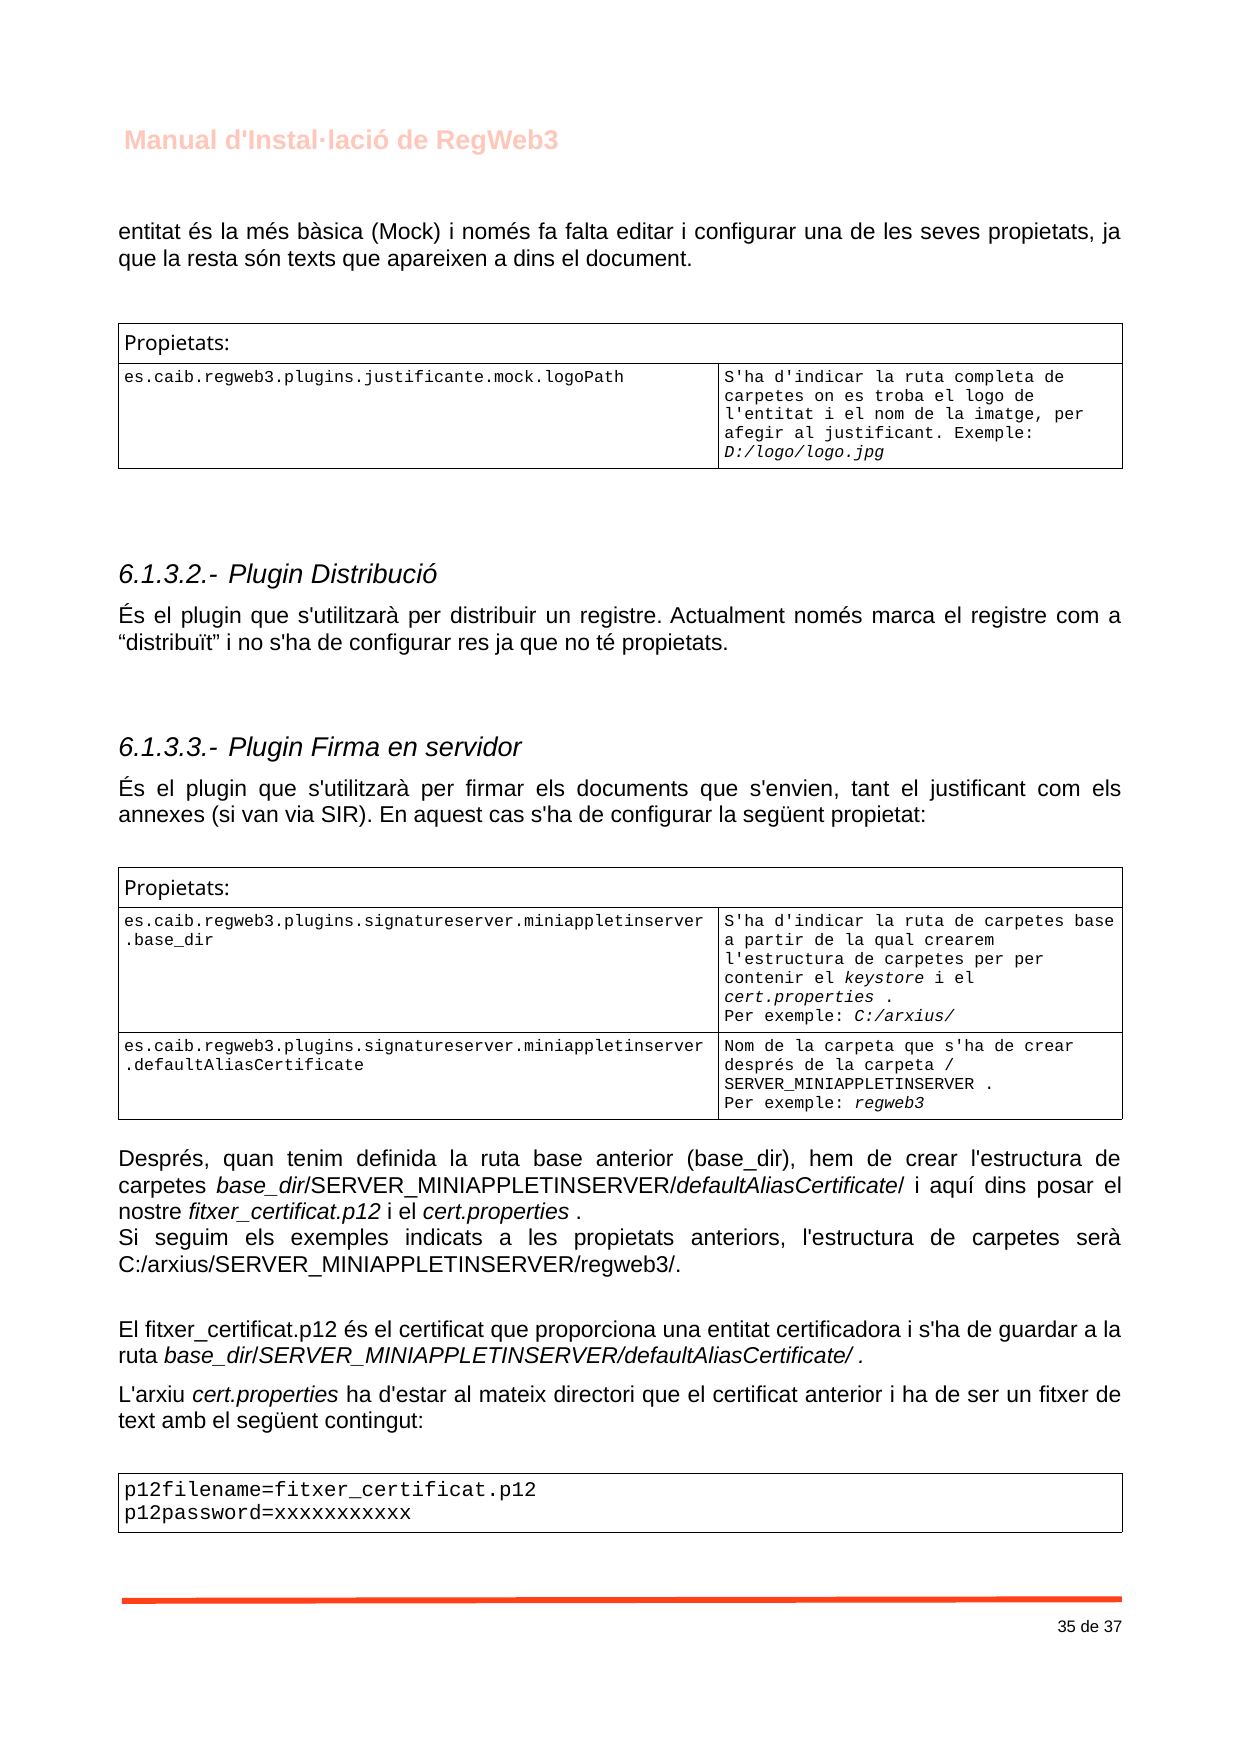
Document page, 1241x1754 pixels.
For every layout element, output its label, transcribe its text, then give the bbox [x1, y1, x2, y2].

text L'arxiu cert.properties ha d'estar al mateix directori que el certificat anterior i ha de ser un fitxer de text amb el següent contingut: [118, 1381, 1122, 1434]
text Si seguim els exemples indicats a les propietats anteriors, l'estructura de carpetes serà C:/arxius/SERVER_MINIAPPLETINSERVER/regweb3/. [118, 1224, 1122, 1277]
table_cell es.caib.regweb3.plugins.justificante.mock.logoPath [119, 364, 718, 468]
table_cell es.caib.regweb3.plugins.signatureserver.miniappletinserver.defaultAliasCertificate [119, 1033, 718, 1119]
table_cell S'ha d'indicar la ruta completa de carpetes on es troba el logo de l'entitat i el nom de la imatge, per afegir al justificant. Exemple: D:/logo/logo.jpg [719, 364, 1122, 468]
table_header Propietats: [119, 324, 1122, 362]
text entitat és la més bàsica (Mock) i només fa falta editar i configurar una de les seves propietats, ja que la resta són texts que apareixen a dins el document. [118, 218, 1122, 271]
text És el plugin que s'utilitzarà per firmar els documents que s'envien, tant el justificant com els annexes (si van via SIR). En aquest cas s'ha de configurar la següent propietat: [118, 775, 1122, 828]
text El fitxer_certificat.p12 és el certificat que proporciona una entitat certificadora i s'ha de guardar a la ruta base_dir/SERVER_MINIAPPLETINSERVER/defaultAliasCertificate/ . [118, 1316, 1122, 1369]
table_cell S'ha d'indicar la ruta de carpetes base a partir de la qual crearem l'estructura de carpetes per per contenir el keystore i el cert.properties . Per exemple: C:/arxius/ [719, 908, 1122, 1032]
text Després, quan tenim definida la ruta base anterior (base_dir), hem de crear l'estructura de carpetes base_dir/SERVER_MINIAPPLETINSERVER/defaultAliasCertificate/ i aquí dins posar el nostre fitxer_certificat.p12 i el cert.properties . [118, 1145, 1122, 1224]
table_header Propietats: [119, 868, 1122, 907]
text És el plugin que s'utilitzarà per distribuir un registre. Actualment només marca el registre com a “distribuït” i no s'ha de configurar res ja que no té propietats. [118, 602, 1122, 655]
table_header p12filename=fitxer_certificat.p12 p12password=xxxxxxxxxxx [119, 1474, 1122, 1532]
subtitle Plugin Firma en servidor [118, 731, 1122, 763]
table_cell Nom de la carpeta que s'ha de crear després de la carpeta / SERVER_MINIAPPLETINSERVER . Per exemple: regweb3 [719, 1033, 1122, 1119]
table_cell es.caib.regweb3.plugins.signatureserver.miniappletinserver.base_dir [119, 908, 718, 1032]
subtitle Plugin Distribució [118, 558, 1122, 590]
